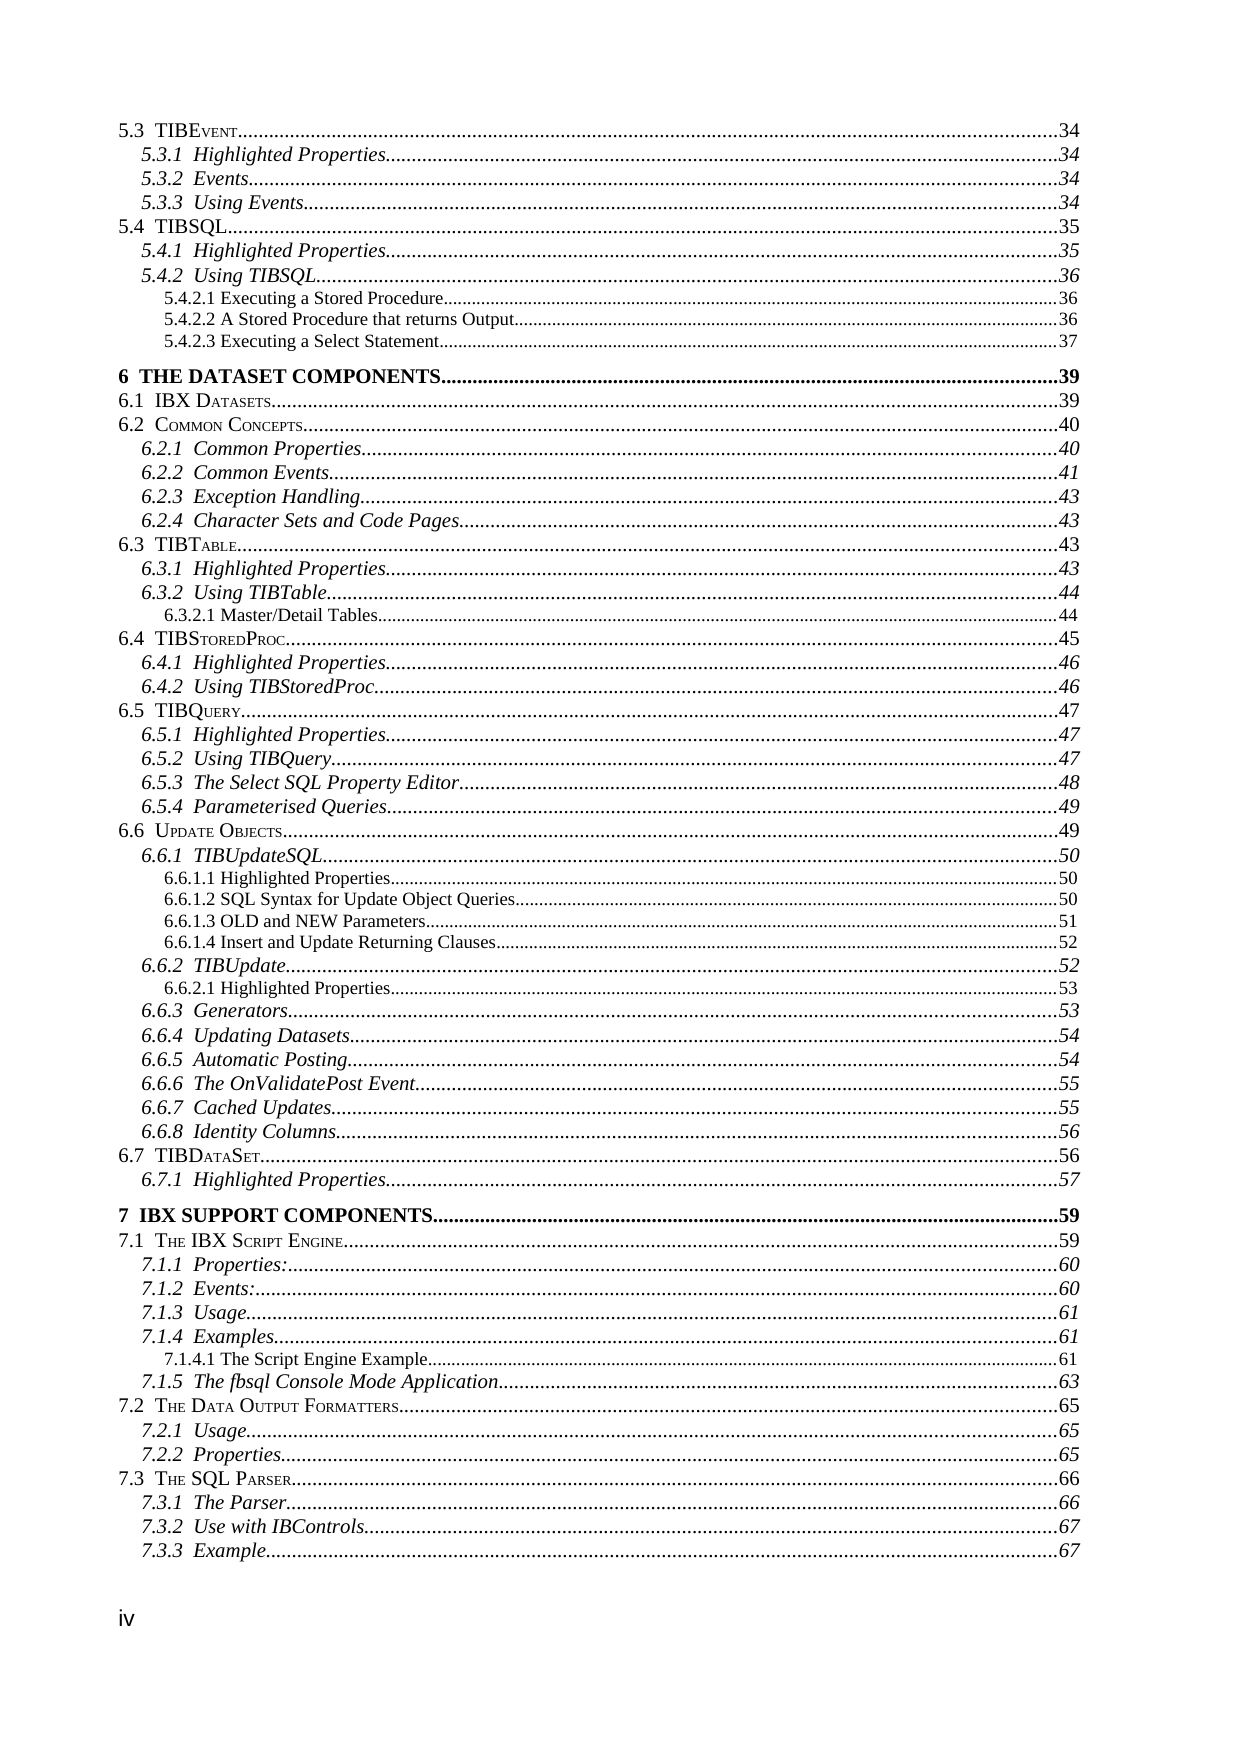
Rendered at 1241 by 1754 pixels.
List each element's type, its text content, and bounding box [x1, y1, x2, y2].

text 6.3.2.1 Master/Detail Tables 44 [164, 604, 1122, 626]
text 6.6.1.2 SQL Syntax for Update Object Queries 50 [164, 888, 1122, 910]
text 6.7 TIBDataSet 56 [118, 1143, 1122, 1167]
text 5.3 TIBEvent 34 [118, 118, 1122, 142]
text 6.2.2 Common Events 41 [141, 460, 1122, 484]
text 5.4.1 Highlighted Properties 35 [141, 238, 1122, 262]
text 6.5.4 Parameterised Queries 49 [141, 794, 1122, 818]
text 7.1.1 Properties: 60 [141, 1252, 1122, 1276]
text 6.6 Update Objects 49 [118, 818, 1122, 842]
text 7.2.2 Properties 65 [141, 1442, 1122, 1466]
text 7.2.1 Usage 65 [141, 1417, 1122, 1442]
text 6.7.1 Highlighted Properties 57 [141, 1167, 1122, 1191]
text 6.6.5 Automatic Posting 54 [141, 1047, 1122, 1071]
text 7.3.3 Example 67 [141, 1538, 1122, 1562]
text 7.3.2 Use with IBControls 67 [141, 1514, 1122, 1538]
text 6.6.6 The OnValidatePost Event 55 [141, 1071, 1122, 1095]
text 5.3.2 Events 34 [141, 166, 1122, 190]
text 7.1.4.1 The Script Engine Example 61 [164, 1348, 1122, 1369]
text 6.6.1.1 Highlighted Properties 50 [164, 867, 1122, 888]
text 5.3.1 Highlighted Properties 34 [141, 142, 1122, 166]
text 6.1 IBX Datasets 39 [118, 388, 1122, 412]
text 5.4.2.2 A Stored Procedure that returns Output 36 [164, 308, 1122, 330]
text 6.3.2 Using TIBTable 44 [141, 580, 1122, 604]
text 6.5.3 The Select SQL Property Editor 48 [141, 770, 1122, 794]
text 7.2 The Data Output Formatters 65 [118, 1393, 1122, 1417]
text 7 IBX Support Components 59 [118, 1203, 1122, 1227]
text 5.4.2.1 Executing a Stored Procedure 36 [164, 287, 1122, 308]
text 6.6.2.1 Highlighted Properties 53 [164, 977, 1122, 998]
text 7.1.5 The fbsql Console Mode Application 63 [141, 1369, 1122, 1393]
text 7.1.4 Examples 61 [141, 1324, 1122, 1348]
text 6.4.1 Highlighted Properties 46 [141, 650, 1122, 674]
text 6 The DataSet Components 39 [118, 364, 1122, 388]
text 7.3.1 The Parser 66 [141, 1490, 1122, 1514]
text 6.2.1 Common Properties 40 [141, 436, 1122, 460]
text 6.3 TIBTable 43 [118, 532, 1122, 556]
text 5.4.2 Using TIBSQL 36 [141, 262, 1122, 287]
text 6.4 TIBStoredProc 45 [118, 626, 1122, 650]
text 6.5.1 Highlighted Properties 47 [141, 722, 1122, 746]
text 6.3.1 Highlighted Properties 43 [141, 556, 1122, 580]
text 6.2.4 Character Sets and Code Pages 43 [141, 508, 1122, 532]
text 6.6.7 Cached Updates 55 [141, 1095, 1122, 1119]
text 6.6.1.4 Insert and Update Returning Clauses 52 [164, 931, 1122, 953]
text 6.5.2 Using TIBQuery 47 [141, 746, 1122, 770]
text 7.1.3 Usage 61 [141, 1300, 1122, 1324]
text 5.4 TIBSQL 35 [118, 214, 1122, 238]
text 7.1.2 Events: 60 [141, 1276, 1122, 1300]
text 6.6.8 Identity Columns 56 [141, 1119, 1122, 1143]
text 6.5 TIBQuery 47 [118, 698, 1122, 722]
text 5.3.3 Using Events 34 [141, 190, 1122, 214]
text 6.6.1.3 OLD and NEW Parameters 51 [164, 910, 1122, 931]
text 6.2.3 Exception Handling 43 [141, 484, 1122, 508]
text 6.6.3 Generators 53 [141, 998, 1122, 1022]
text 7.3 The SQL Parser 66 [118, 1466, 1122, 1490]
text 7.1 The IBX Script Engine 59 [118, 1227, 1122, 1252]
text 6.6.1 TIBUpdateSQL 50 [141, 842, 1122, 867]
text 5.4.2.3 Executing a Select Statement 37 [164, 330, 1122, 351]
text 6.2 Common Concepts 40 [118, 412, 1122, 436]
text 6.6.2 TIBUpdate 52 [141, 953, 1122, 977]
text 6.4.2 Using TIBStoredProc 46 [141, 674, 1122, 698]
text 6.6.4 Updating Datasets 54 [141, 1022, 1122, 1047]
